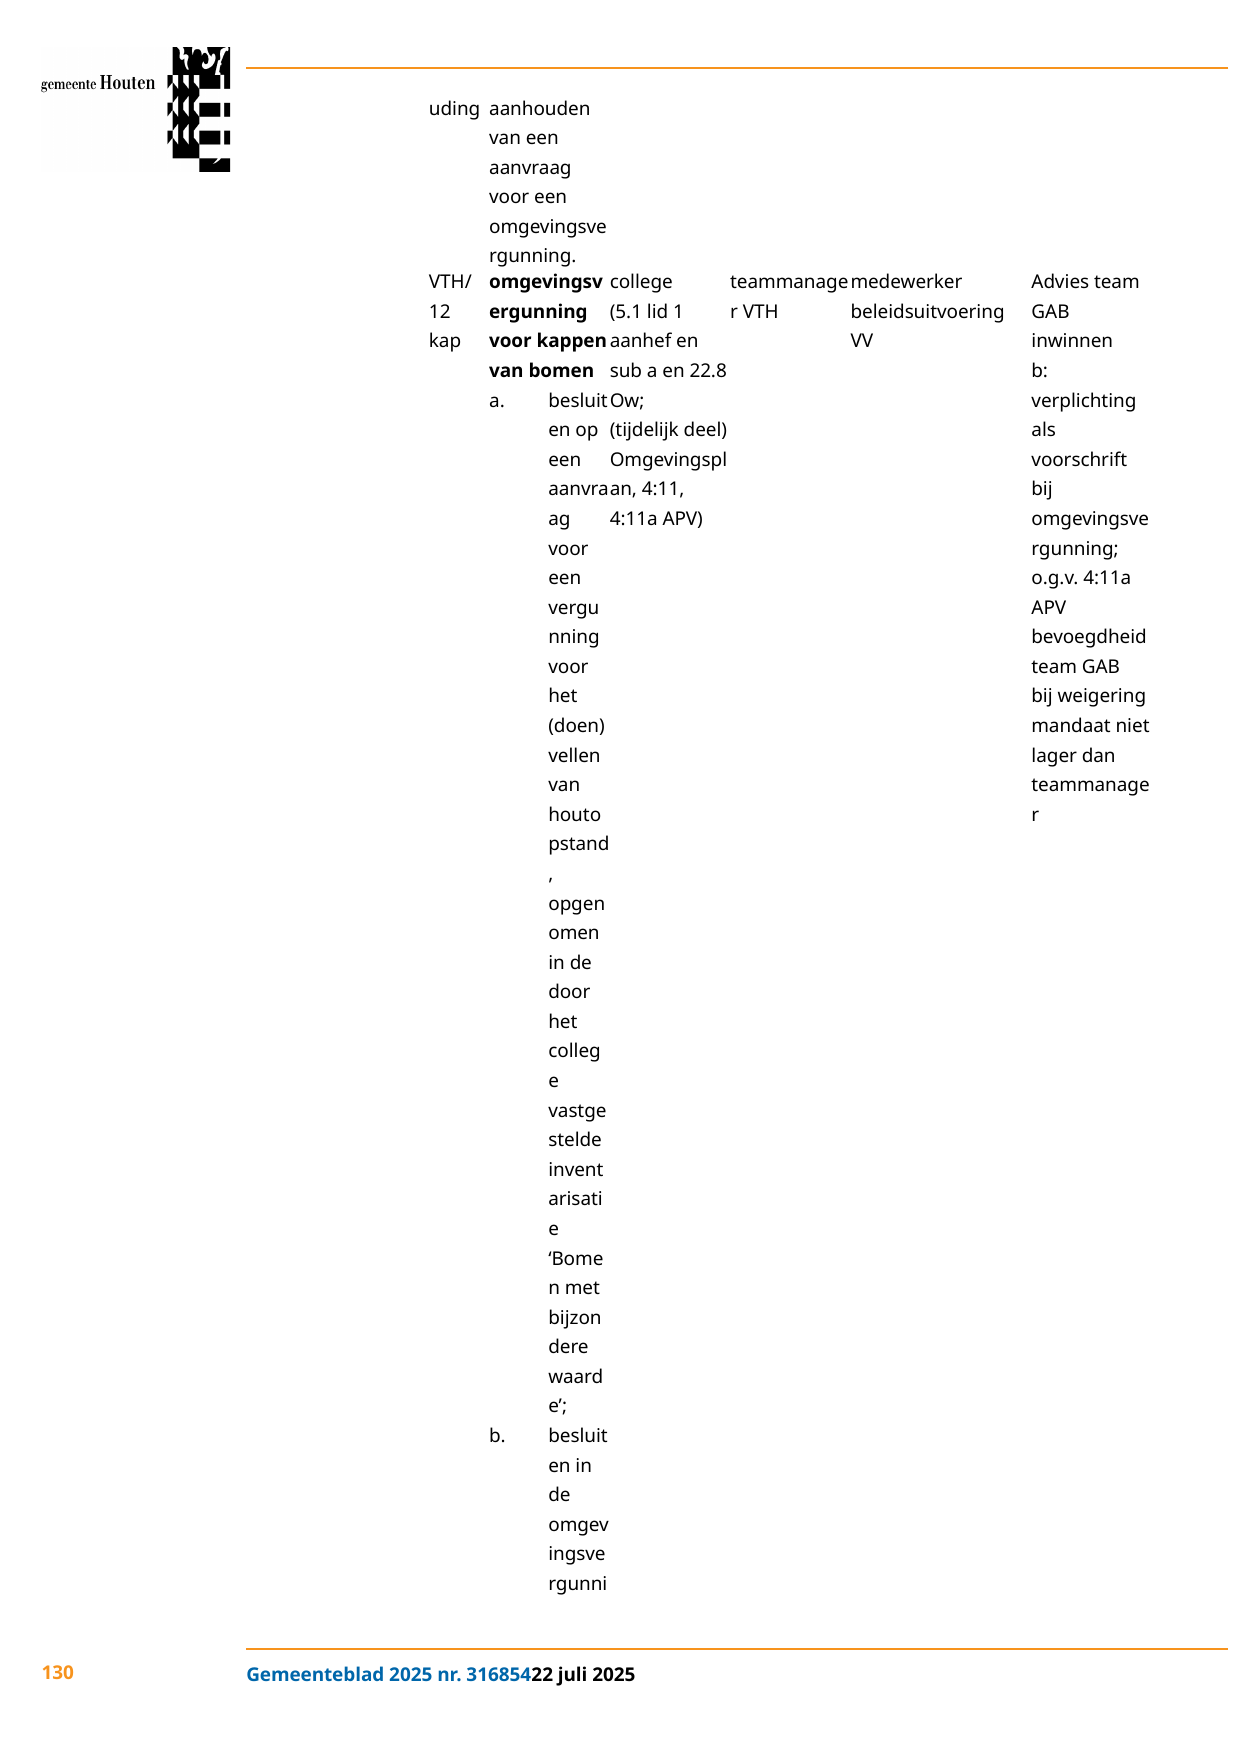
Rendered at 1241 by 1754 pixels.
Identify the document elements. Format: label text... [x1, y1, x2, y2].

table_cell [248, 95, 429, 268]
table_cell omgevingsvergunning voor kappen van bomen besluiten op een aanvraag voor een vergunning voor het (doen) vellen van houtopstand, opgenomen in de door het college vastgestelde inventarisatie ‘Bomen met bijzondere waarde’; besluiten in de omgevingsvergunni [489, 269, 609, 1596]
table_cell uding [429, 95, 489, 268]
table_cell aanhouden van een aanvraag voor een omgevingsvergunning. [489, 95, 609, 268]
table_cell [850, 95, 1031, 268]
table_cell college (5.1 lid 1 aanhef en sub a en 22.8 Ow; (tijdelijk deel) Omgevingsplan, 4:11, 4:11a APV) [610, 269, 730, 1596]
table_cell teammanager VTH [730, 269, 850, 1596]
table_cell [248, 269, 429, 1596]
table_cell [610, 95, 730, 268]
table_cell VTH/12 kap [429, 269, 489, 1596]
picture [41, 47, 231, 172]
table_cell medewerker beleidsuitvoering VV [850, 269, 1031, 1596]
table_cell [730, 95, 850, 268]
table_cell [1031, 95, 1152, 268]
table_cell Advies team GAB inwinnen b: verplichting als voorschrift bij omgevingsvergunning; o.g.v. 4:11a APV bevoegdheid team GAB bij weigering mandaat niet lager dan teammanager [1031, 269, 1152, 1596]
